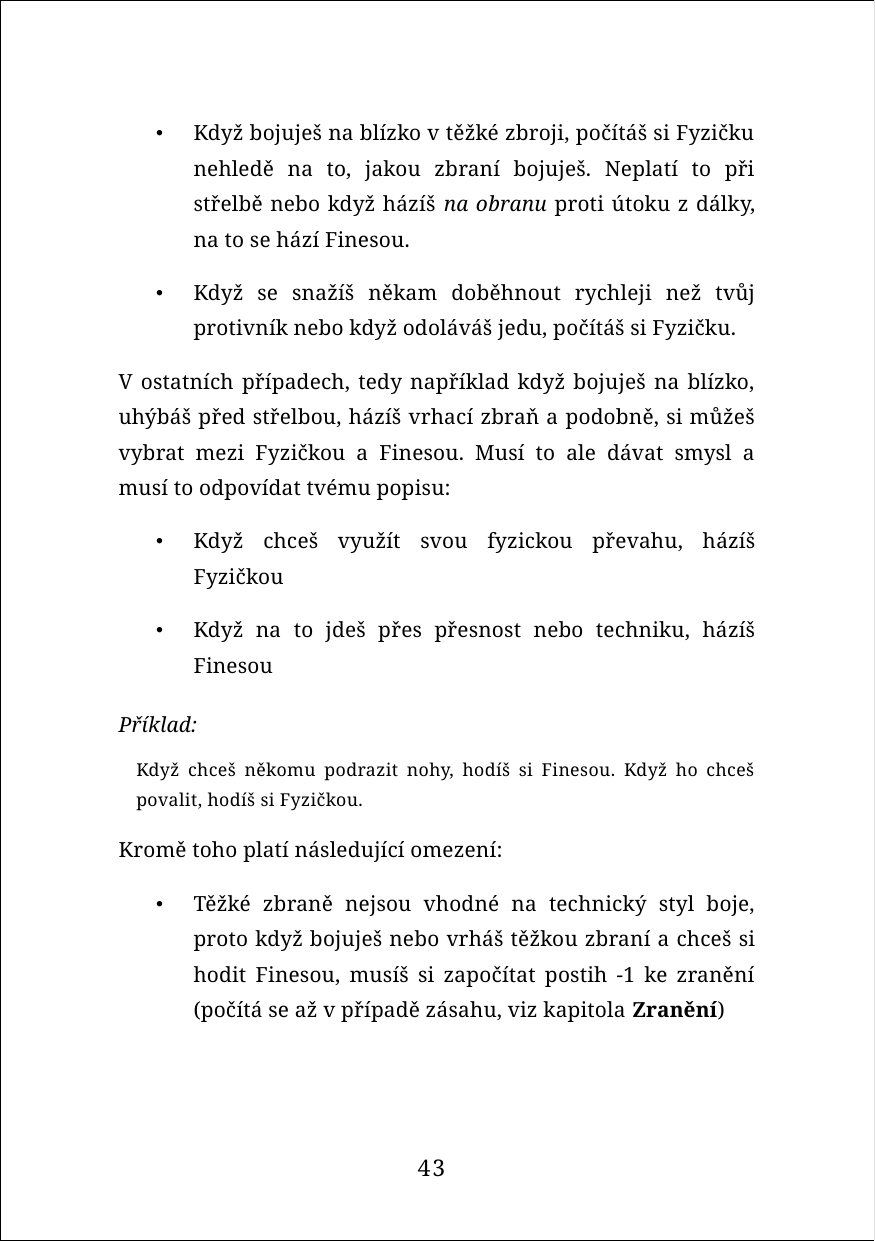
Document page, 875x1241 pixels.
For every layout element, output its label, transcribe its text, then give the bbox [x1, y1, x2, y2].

text Když chceš někomu podrazit nohy, hodíš si Finesou. Když ho chceš povalit, hodíš si Fyzičkou. [136, 757, 756, 812]
list Těžké zbraně nejsou vhodné na technický styl boje, proto když bojuješ nebo vrháš těžkou zbraní a chceš si hodit Finesou, musíš si započítat postih -1 ke zranění (počítá se až v případě zásahu, viz kapitola Zranění) [156, 889, 756, 1024]
list Když bojuješ na blízko v těžké zbroji, počítáš si Fyzičku nehledě na to, jakou zbraní bojuješ. Neplatí to při střelbě nebo když házíš na obranu proti útoku z dálky, na to se hází Finesou. [156, 118, 756, 253]
list Když se snažíš někam doběhnout rychleji než tvůj protivník nebo když odoláváš jedu, počítáš si Fyzičku. [156, 278, 756, 342]
text Příklad: [118, 710, 756, 738]
text Kromě toho platí následující omezení: [118, 835, 756, 864]
text V ostatních případech, tedy například když bojuješ na blízko, uhýbáš před střelbou, házíš vrhací zbraň a podobně, si můžeš vybrat mezi Fyzičkou a Finesou. Musí to ale dávat smysl a musí to odpovídat tvému popisu: [118, 367, 756, 502]
list Když na to jdeš přes přesnost nebo techniku, házíš Finesou [156, 615, 756, 679]
list Když chceš využít svou fyzickou převahu, házíš Fyzičkou [156, 527, 756, 591]
